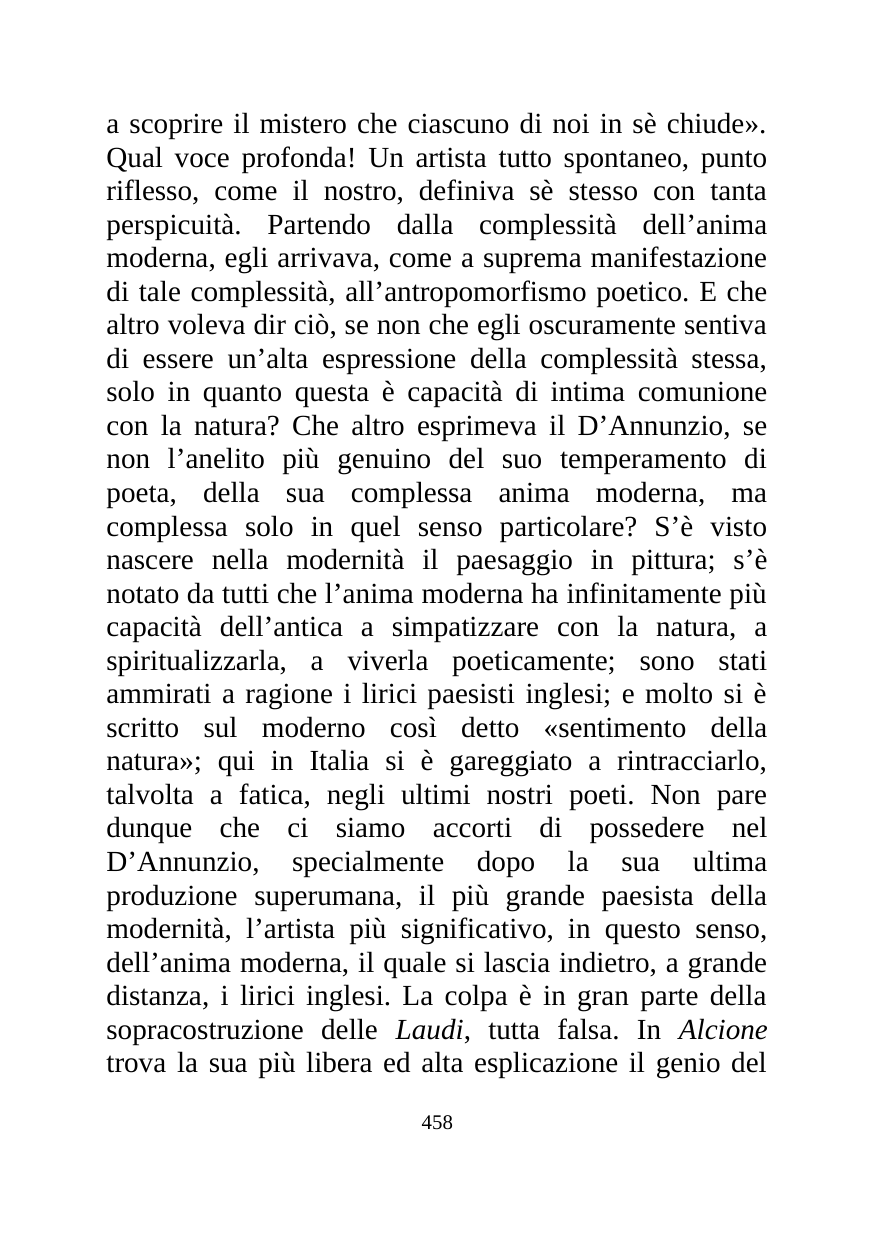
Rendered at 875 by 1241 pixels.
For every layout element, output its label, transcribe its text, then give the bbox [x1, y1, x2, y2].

text a scoprire il mistero che ciascuno di noi in sè chiude». Qual voce profonda! Un artista tutto spontaneo, punto riflesso, come il nostro, definiva sè stesso con tanta perspicuità. Partendo dalla complessità dell’anima moderna, egli arrivava, come a suprema manifestazione di tale complessità, all’antropomorfismo poetico. E che altro voleva dir ciò, se non che egli oscuramente sentiva di essere un’alta espressione della complessità stessa, solo in quanto questa è capacità di intima comunione con la natura? Che altro esprimeva il D’Annunzio, se non l’anelito più genuino del suo temperamento di poeta, della sua complessa anima moderna, ma complessa solo in quel senso particolare? S’è visto nascere nella modernità il paesaggio in pittura; s’è notato da tutti che l’anima moderna ha infinitamente più capacità dell’antica a simpatizzare con la natura, a spiritualizzarla, a viverla poeticamente; sono stati ammirati a ragione i lirici paesisti inglesi; e molto si è scritto sul moderno così detto «sentimento della natura»; qui in Italia si è gareggiato a rintracciarlo, talvolta a fatica, negli ultimi nostri poeti. Non pare dunque che ci siamo accorti di possedere nel D’Annunzio, specialmente dopo la sua ultima produzione superumana, il più grande paesista della modernità, l’artista più significativo, in questo senso, dell’anima moderna, il quale si lascia indietro, a grande distanza, i lirici inglesi. La colpa è in gran parte della sopracostruzione delle Laudi, tutta falsa. In Alcione trova la sua più libera ed alta esplicazione il genio del [106, 106, 768, 1079]
